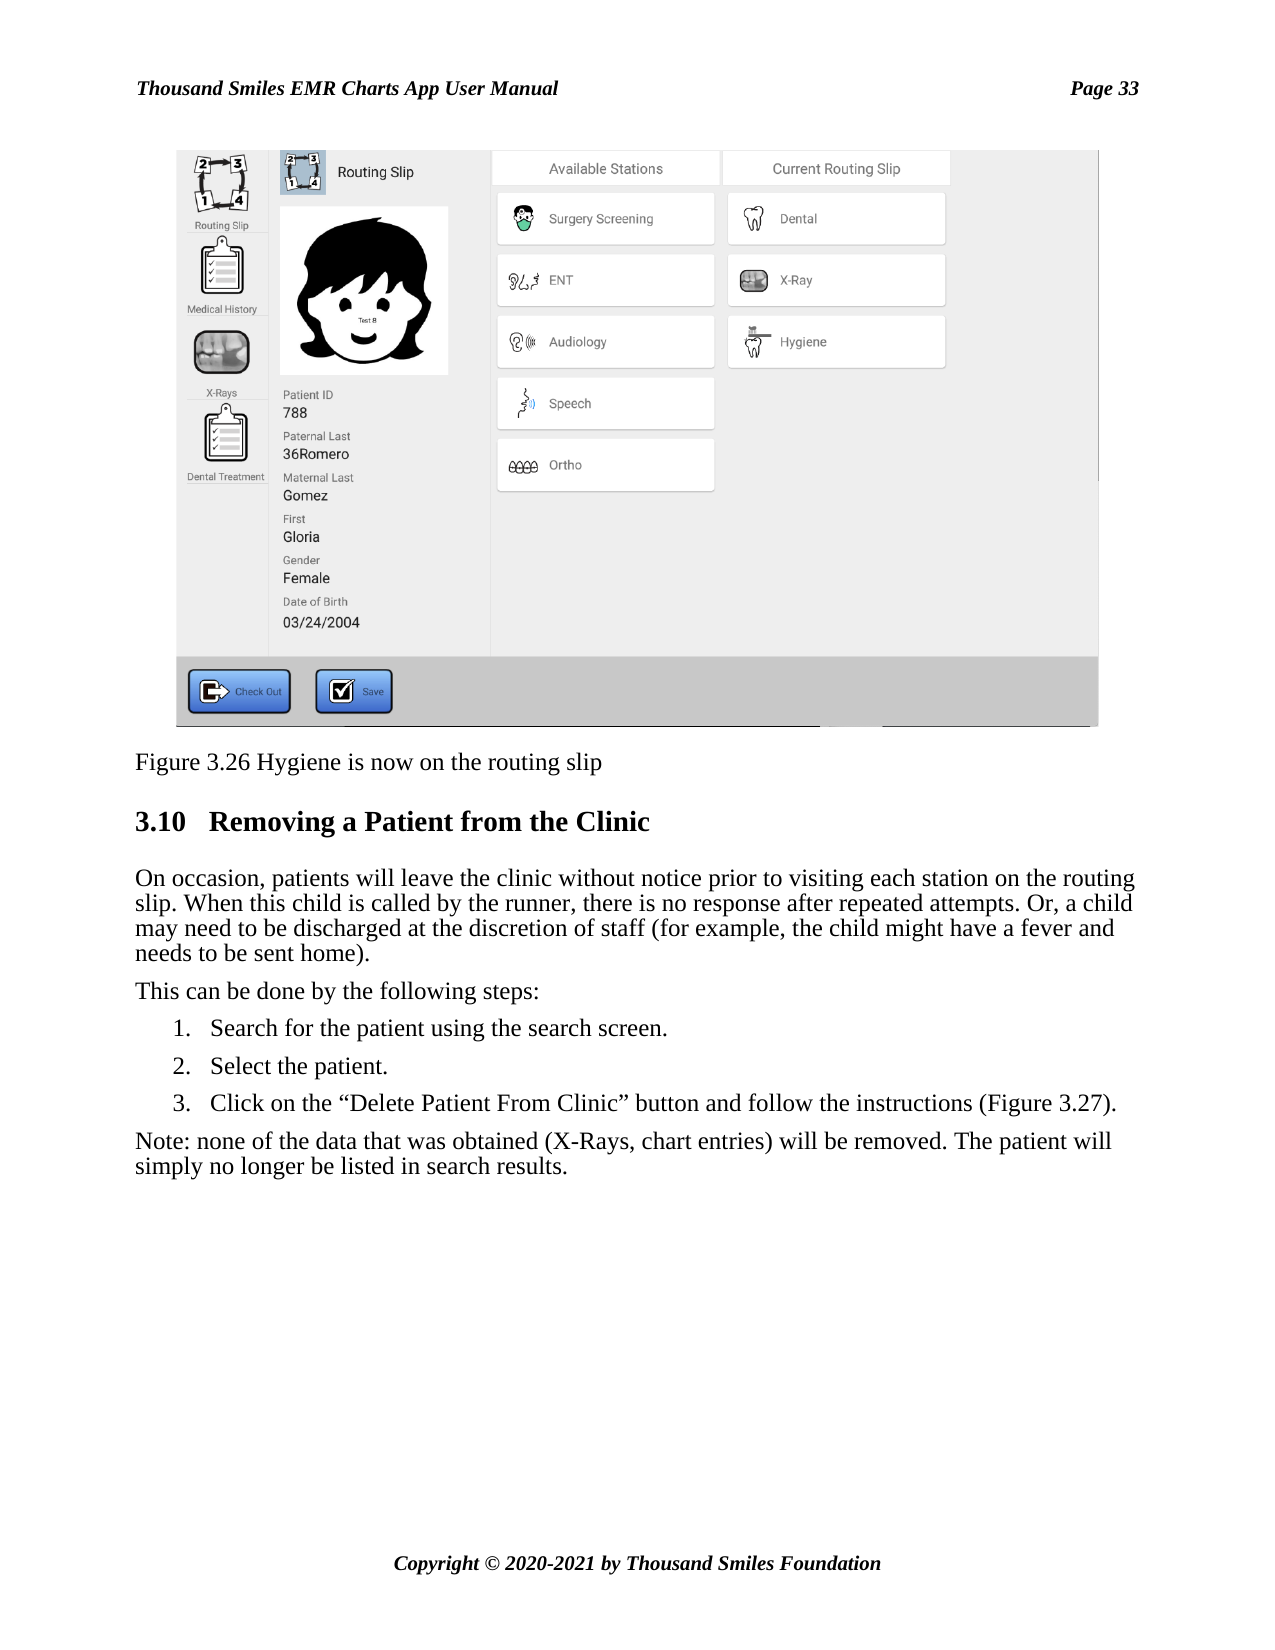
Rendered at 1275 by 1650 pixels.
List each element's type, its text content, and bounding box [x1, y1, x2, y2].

text Note: none of the data that was obtained (X-Rays, chart entries) will be removed. The patient will simply no longer be listed in search results. [135, 1129, 1140, 1179]
text On occasion, patients will leave the clinic without notice prior to visiting each station on the routing slip. When this child is called by the runner, there is no response after repeated attempts. Or, a child may need to be discharged at the discretion of staff (for example, the child might have a fever and needs to be sent home). [135, 867, 1140, 967]
list Select the patient. [172, 1054, 1140, 1079]
list Search for the patient using the search screen. [172, 1017, 1140, 1042]
text Figure 3.26 Hygiene is now on the routing slip [135, 750, 1140, 775]
picture [176, 150, 1099, 727]
subtitle Removing a Patient from the Clinic [135, 804, 1140, 838]
list Click on the “Delete Patient From Clinic” button and follow the instructions (Figure 3.27). [172, 1092, 1140, 1117]
text This can be done by the following steps: [135, 979, 1140, 1004]
